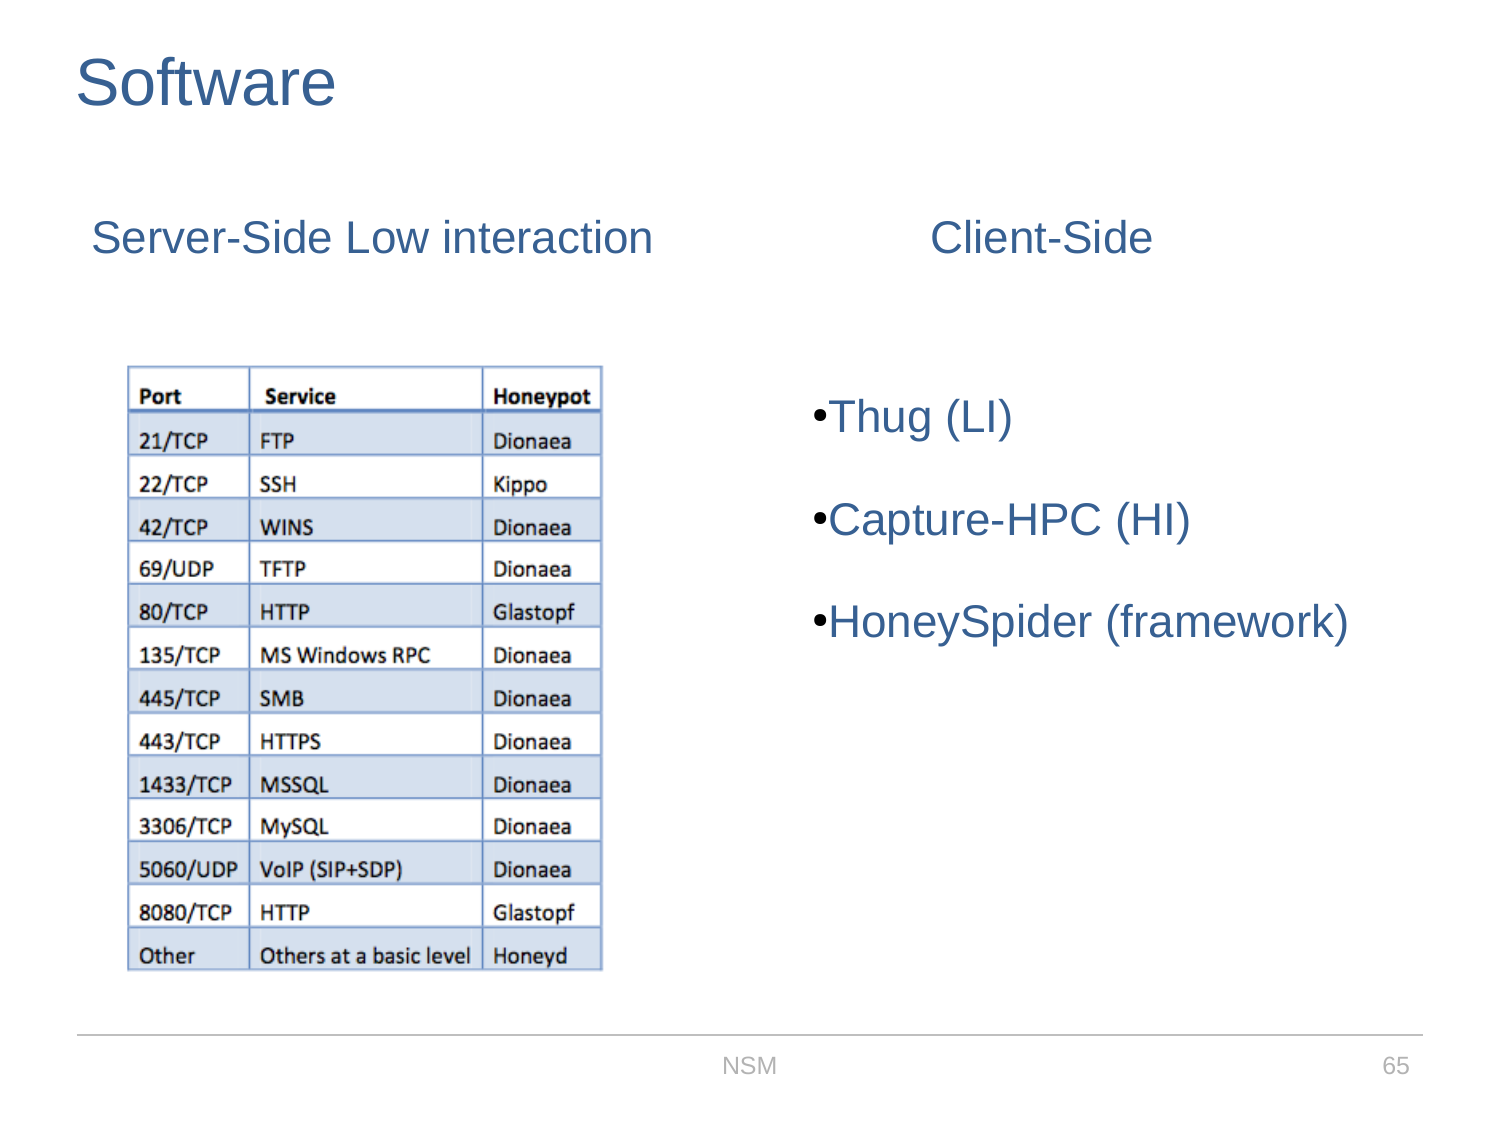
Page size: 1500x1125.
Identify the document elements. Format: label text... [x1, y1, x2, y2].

text_box Server-Side Low interaction [76, 205, 697, 266]
text_box Thug (LI) Capture-HPC (HI) HoneySpider (framework) [797, 383, 1418, 628]
title Software [75, 45, 1425, 233]
picture [118, 358, 613, 975]
text_box Client-Side [915, 205, 1388, 266]
